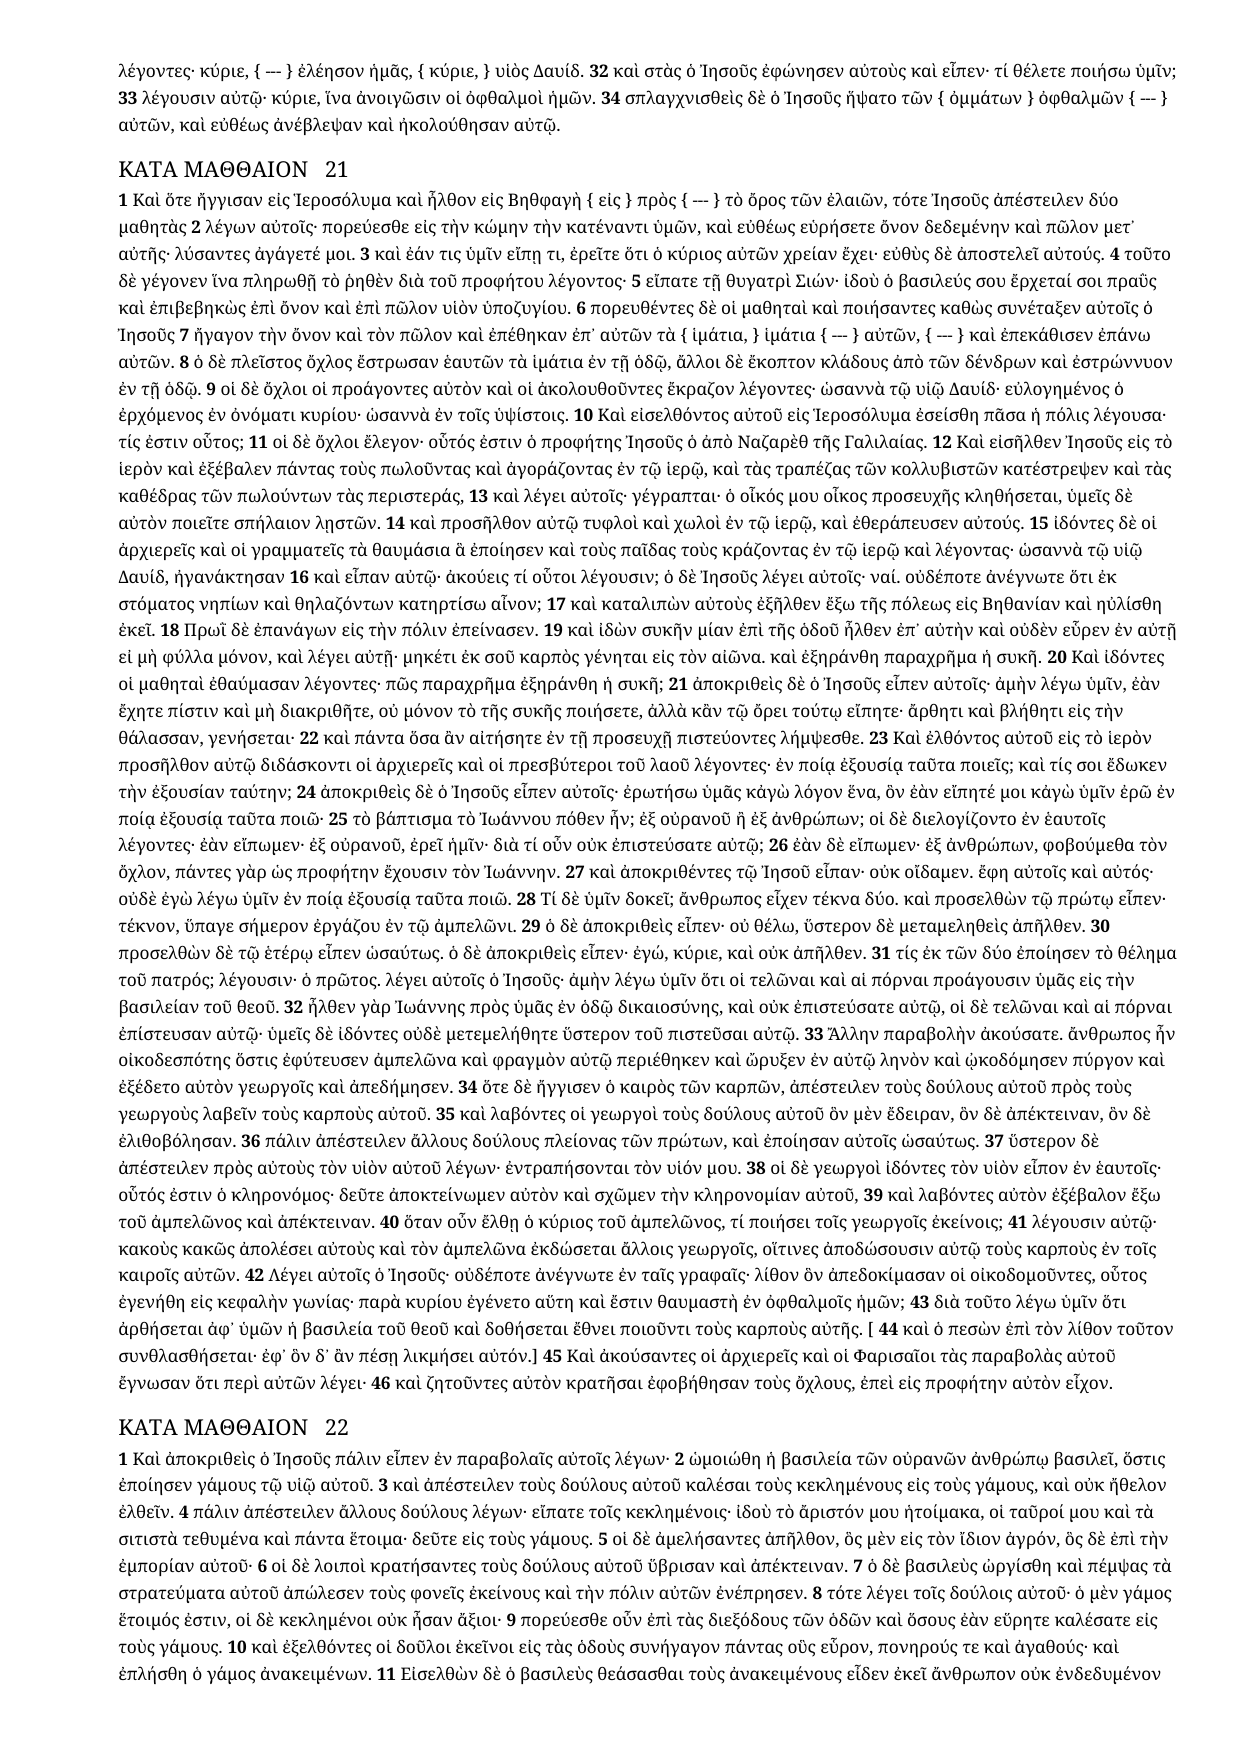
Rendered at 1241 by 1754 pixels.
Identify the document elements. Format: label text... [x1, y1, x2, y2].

text ΚΑΤΑ ΜΑΘΘΑΙΟΝ 21 [118, 154, 1181, 184]
text ΚΑΤΑ ΜΑΘΘΑΙΟΝ 22 [118, 1412, 1181, 1442]
text 1 Καὶ ὅτε ἤγγισαν εἰς Ἱεροσόλυμα καὶ ἦλθον εἰς Βηθφαγὴ { εἰς } πρὸς { --- } τὸ ὄρος τῶν ἐλαιῶν, τότε Ἰησοῦς ἀπέστειλεν δύο μαθητὰς 2 λέγων αὐτοῖς· πορεύεσθε εἰς τὴν κώμην τὴν κατέναντι ὑμῶν, καὶ εὐθέως εὑρήσετε ὄνον δεδεμένην καὶ πῶλον μετ᾽ αὐτῆς· λύσαντες ἀγάγετέ μοι. 3 καὶ ἐάν τις ὑμῖν εἴπῃ τι, ἐρεῖτε ὅτι ὁ κύριος αὐτῶν χρείαν ἔχει· εὐθὺς δὲ ἀποστελεῖ αὐτούς. 4 τοῦτο δὲ γέγονεν ἵνα πληρωθῇ τὸ ῥηθὲν διὰ τοῦ προφήτου λέγοντος· 5 εἴπατε τῇ θυγατρὶ Σιών· ἰδοὺ ὁ βασιλεύς σου ἔρχεταί σοι πραῢς καὶ ἐπιβεβηκὼς ἐπὶ ὄνον καὶ ἐπὶ πῶλον υἱὸν ὑποζυγίου. 6 πορευθέντες δὲ οἱ μαθηταὶ καὶ ποιήσαντες καθὼς συνέταξεν αὐτοῖς ὁ Ἰησοῦς 7 ἤγαγον τὴν ὄνον καὶ τὸν πῶλον καὶ ἐπέθηκαν ἐπ᾽ αὐτῶν τὰ { ἱμάτια, } ἱμάτια { --- } αὐτῶν, { --- } καὶ ἐπεκάθισεν ἐπάνω αὐτῶν. 8 ὁ δὲ πλεῖστος ὄχλος ἔστρωσαν ἑαυτῶν τὰ ἱμάτια ἐν τῇ ὁδῷ, ἄλλοι δὲ ἔκοπτον κλάδους ἀπὸ τῶν δένδρων καὶ ἐστρώννυον ἐν τῇ ὁδῷ. 9 οἱ δὲ ὄχλοι οἱ προάγοντες αὐτὸν καὶ οἱ ἀκολουθοῦντες ἔκραζον λέγοντες· ὡσαννὰ τῷ υἱῷ Δαυίδ· εὐλογημένος ὁ ἐρχόμενος ἐν ὀνόματι κυρίου· ὡσαννὰ ἐν τοῖς ὑψίστοις. 10 Καὶ εἰσελθόντος αὐτοῦ εἰς Ἱεροσόλυμα ἐσείσθη πᾶσα ἡ πόλις λέγουσα· τίς ἐστιν οὗτος; 11 οἱ δὲ ὄχλοι ἔλεγον· οὗτός ἐστιν ὁ προφήτης Ἰησοῦς ὁ ἀπὸ Ναζαρὲθ τῆς Γαλιλαίας. 12 Καὶ εἰσῆλθεν Ἰησοῦς εἰς τὸ ἱερὸν καὶ ἐξέβαλεν πάντας τοὺς πωλοῦντας καὶ ἀγοράζοντας ἐν τῷ ἱερῷ, καὶ τὰς τραπέζας τῶν κολλυβιστῶν κατέστρεψεν καὶ τὰς καθέδρας τῶν πωλούντων τὰς περιστεράς, 13 καὶ λέγει αὐτοῖς· γέγραπται· ὁ οἶκός μου οἶκος προσευχῆς κληθήσεται, ὑμεῖς δὲ αὐτὸν ποιεῖτε σπήλαιον λῃστῶν. 14 καὶ προσῆλθον αὐτῷ τυφλοὶ καὶ χωλοὶ ἐν τῷ ἱερῷ, καὶ ἐθεράπευσεν αὐτούς. 15 ἰδόντες δὲ οἱ ἀρχιερεῖς καὶ οἱ γραμματεῖς τὰ θαυμάσια ἃ ἐποίησεν καὶ τοὺς παῖδας τοὺς κράζοντας ἐν τῷ ἱερῷ καὶ λέγοντας· ὡσαννὰ τῷ υἱῷ Δαυίδ, ἠγανάκτησαν 16 καὶ εἶπαν αὐτῷ· ἀκούεις τί οὗτοι λέγουσιν; ὁ δὲ Ἰησοῦς λέγει αὐτοῖς· ναί. οὐδέποτε ἀνέγνωτε ὅτι ἐκ στόματος νηπίων καὶ θηλαζόντων κατηρτίσω αἶνον; 17 καὶ καταλιπὼν αὐτοὺς ἐξῆλθεν ἔξω τῆς πόλεως εἰς Βηθανίαν καὶ ηὐλίσθη ἐκεῖ. 18 Πρωῒ δὲ ἐπανάγων εἰς τὴν πόλιν ἐπείνασεν. 19 καὶ ἰδὼν συκῆν μίαν ἐπὶ τῆς ὁδοῦ ἦλθεν ἐπ᾽ αὐτὴν καὶ οὐδὲν εὗρεν ἐν αὐτῇ εἰ μὴ φύλλα μόνον, καὶ λέγει αὐτῇ· μηκέτι ἐκ σοῦ καρπὸς γένηται εἰς τὸν αἰῶνα. καὶ ἐξηράνθη παραχρῆμα ἡ συκῆ. 20 Καὶ ἰδόντες οἱ μαθηταὶ ἐθαύμασαν λέγοντες· πῶς παραχρῆμα ἐξηράνθη ἡ συκῆ; 21 ἀποκριθεὶς δὲ ὁ Ἰησοῦς εἶπεν αὐτοῖς· ἀμὴν λέγω ὑμῖν, ἐὰν ἔχητε πίστιν καὶ μὴ διακριθῆτε, οὐ μόνον τὸ τῆς συκῆς ποιήσετε, ἀλλὰ κἂν τῷ ὄρει τούτῳ εἴπητε· ἄρθητι καὶ βλήθητι εἰς τὴν θάλασσαν, γενήσεται· 22 καὶ πάντα ὅσα ἂν αἰτήσητε ἐν τῇ προσευχῇ πιστεύοντες λήμψεσθε. 23 Καὶ ἐλθόντος αὐτοῦ εἰς τὸ ἱερὸν προσῆλθον αὐτῷ διδάσκοντι οἱ ἀρχιερεῖς καὶ οἱ πρεσβύτεροι τοῦ λαοῦ λέγοντες· ἐν ποίᾳ ἐξουσίᾳ ταῦτα ποιεῖς; καὶ τίς σοι ἔδωκεν τὴν ἐξουσίαν ταύτην; 24 ἀποκριθεὶς δὲ ὁ Ἰησοῦς εἶπεν αὐτοῖς· ἐρωτήσω ὑμᾶς κἀγὼ λόγον ἕνα, ὃν ἐὰν εἴπητέ μοι κἀγὼ ὑμῖν ἐρῶ ἐν ποίᾳ ἐξουσίᾳ ταῦτα ποιῶ· 25 τὸ βάπτισμα τὸ Ἰωάννου πόθεν ἦν; ἐξ οὐρανοῦ ἢ ἐξ ἀνθρώπων; οἱ δὲ διελογίζοντο ἐν ἑαυτοῖς λέγοντες· ἐὰν εἴπωμεν· ἐξ οὐρανοῦ, ἐρεῖ ἡμῖν· διὰ τί οὖν οὐκ ἐπιστεύσατε αὐτῷ; 26 ἐὰν δὲ εἴπωμεν· ἐξ ἀνθρώπων, φοβούμεθα τὸν ὄχλον, πάντες γὰρ ὡς προφήτην ἔχουσιν τὸν Ἰωάννην. 27 καὶ ἀποκριθέντες τῷ Ἰησοῦ εἶπαν· οὐκ οἴδαμεν. ἔφη αὐτοῖς καὶ αὐτός· οὐδὲ ἐγὼ λέγω ὑμῖν ἐν ποίᾳ ἐξουσίᾳ ταῦτα ποιῶ. 28 Τί δὲ ὑμῖν δοκεῖ; ἄνθρωπος εἶχεν τέκνα δύο. καὶ προσελθὼν τῷ πρώτῳ εἶπεν· τέκνον, ὕπαγε σήμερον ἐργάζου ἐν τῷ ἀμπελῶνι. 29 ὁ δὲ ἀποκριθεὶς εἶπεν· οὐ θέλω, ὕστερον δὲ μεταμεληθεὶς ἀπῆλθεν. 30 προσελθὼν δὲ τῷ ἑτέρῳ εἶπεν ὡσαύτως. ὁ δὲ ἀποκριθεὶς εἶπεν· ἐγώ, κύριε, καὶ οὐκ ἀπῆλθεν. 31 τίς ἐκ τῶν δύο ἐποίησεν τὸ θέλημα τοῦ πατρός; λέγουσιν· ὁ πρῶτος. λέγει αὐτοῖς ὁ Ἰησοῦς· ἀμὴν λέγω ὑμῖν ὅτι οἱ τελῶναι καὶ αἱ πόρναι προάγουσιν ὑμᾶς εἰς τὴν βασιλείαν τοῦ θεοῦ. 32 ἦλθεν γὰρ Ἰωάννης πρὸς ὑμᾶς ἐν ὁδῷ δικαιοσύνης, καὶ οὐκ ἐπιστεύσατε αὐτῷ, οἱ δὲ τελῶναι καὶ αἱ πόρναι ἐπίστευσαν αὐτῷ· ὑμεῖς δὲ ἰδόντες οὐδὲ μετεμελήθητε ὕστερον τοῦ πιστεῦσαι αὐτῷ. 33 Ἄλλην παραβολὴν ἀκούσατε. ἄνθρωπος ἦν οἰκοδεσπότης ὅστις ἐφύτευσεν ἀμπελῶνα καὶ φραγμὸν αὐτῷ περιέθηκεν καὶ ὤρυξεν ἐν αὐτῷ ληνὸν καὶ ᾠκοδόμησεν πύργον καὶ ἐξέδετο αὐτὸν γεωργοῖς καὶ ἀπεδήμησεν. 34 ὅτε δὲ ἤγγισεν ὁ καιρὸς τῶν καρπῶν, ἀπέστειλεν τοὺς δούλους αὐτοῦ πρὸς τοὺς γεωργοὺς λαβεῖν τοὺς καρποὺς αὐτοῦ. 35 καὶ λαβόντες οἱ γεωργοὶ τοὺς δούλους αὐτοῦ ὃν μὲν ἔδειραν, ὃν δὲ ἀπέκτειναν, ὃν δὲ ἐλιθοβόλησαν. 36 πάλιν ἀπέστειλεν ἄλλους δούλους πλείονας τῶν πρώτων, καὶ ἐποίησαν αὐτοῖς ὡσαύτως. 37 ὕστερον δὲ ἀπέστειλεν πρὸς αὐτοὺς τὸν υἱὸν αὐτοῦ λέγων· ἐντραπήσονται τὸν υἱόν μου. 38 οἱ δὲ γεωργοὶ ἰδόντες τὸν υἱὸν εἶπον ἐν ἑαυτοῖς· οὗτός ἐστιν ὁ κληρονόμος· δεῦτε ἀποκτείνωμεν αὐτὸν καὶ σχῶμεν τὴν κληρονομίαν αὐτοῦ, 39 καὶ λαβόντες αὐτὸν ἐξέβαλον ἔξω τοῦ ἀμπελῶνος καὶ ἀπέκτειναν. 40 ὅταν οὖν ἔλθῃ ὁ κύριος τοῦ ἀμπελῶνος, τί ποιήσει τοῖς γεωργοῖς ἐκείνοις; 41 λέγουσιν αὐτῷ· κακοὺς κακῶς ἀπολέσει αὐτοὺς καὶ τὸν ἀμπελῶνα ἐκδώσεται ἄλλοις γεωργοῖς, οἵτινες ἀποδώσουσιν αὐτῷ τοὺς καρποὺς ἐν τοῖς καιροῖς αὐτῶν. 42 Λέγει αὐτοῖς ὁ Ἰησοῦς· οὐδέποτε ἀνέγνωτε ἐν ταῖς γραφαῖς· λίθον ὃν ἀπεδοκίμασαν οἱ οἰκοδομοῦντες, οὗτος ἐγενήθη εἰς κεφαλὴν γωνίας· παρὰ κυρίου ἐγένετο αὕτη καὶ ἔστιν θαυμαστὴ ἐν ὀφθαλμοῖς ἡμῶν; 43 διὰ τοῦτο λέγω ὑμῖν ὅτι ἀρθήσεται ἀφ᾽ ὑμῶν ἡ βασιλεία τοῦ θεοῦ καὶ δοθήσεται ἔθνει ποιοῦντι τοὺς καρποὺς αὐτῆς. [ 44 καὶ ὁ πεσὼν ἐπὶ τὸν λίθον τοῦτον συνθλασθήσεται· ἐφ᾽ ὃν δ᾽ ἂν πέσῃ λικμήσει αὐτόν.] 45 Καὶ ἀκούσαντες οἱ ἀρχιερεῖς καὶ οἱ Φαρισαῖοι τὰς παραβολὰς αὐτοῦ ἔγνωσαν ὅτι περὶ αὐτῶν λέγει· 46 καὶ ζητοῦντες αὐτὸν κρατῆσαι ἐφοβήθησαν τοὺς ὄχλους, ἐπεὶ εἰς προφήτην αὐτὸν εἶχον. [118, 188, 1181, 1394]
text 1 Καὶ ἀποκριθεὶς ὁ Ἰησοῦς πάλιν εἶπεν ἐν παραβολαῖς αὐτοῖς λέγων· 2 ὡμοιώθη ἡ βασιλεία τῶν οὐρανῶν ἀνθρώπῳ βασιλεῖ, ὅστις ἐποίησεν γάμους τῷ υἱῷ αὐτοῦ. 3 καὶ ἀπέστειλεν τοὺς δούλους αὐτοῦ καλέσαι τοὺς κεκλημένους εἰς τοὺς γάμους, καὶ οὐκ ἤθελον ἐλθεῖν. 4 πάλιν ἀπέστειλεν ἄλλους δούλους λέγων· εἴπατε τοῖς κεκλημένοις· ἰδοὺ τὸ ἄριστόν μου ἡτοίμακα, οἱ ταῦροί μου καὶ τὰ σιτιστὰ τεθυμένα καὶ πάντα ἕτοιμα· δεῦτε εἰς τοὺς γάμους. 5 οἱ δὲ ἀμελήσαντες ἀπῆλθον, ὃς μὲν εἰς τὸν ἴδιον ἀγρόν, ὃς δὲ ἐπὶ τὴν ἐμπορίαν αὐτοῦ· 6 οἱ δὲ λοιποὶ κρατήσαντες τοὺς δούλους αὐτοῦ ὕβρισαν καὶ ἀπέκτειναν. 7 ὁ δὲ βασιλεὺς ὠργίσθη καὶ πέμψας τὰ στρατεύματα αὐτοῦ ἀπώλεσεν τοὺς φονεῖς ἐκείνους καὶ τὴν πόλιν αὐτῶν ἐνέπρησεν. 8 τότε λέγει τοῖς δούλοις αὐτοῦ· ὁ μὲν γάμος ἕτοιμός ἐστιν, οἱ δὲ κεκλημένοι οὐκ ἦσαν ἄξιοι· 9 πορεύεσθε οὖν ἐπὶ τὰς διεξόδους τῶν ὁδῶν καὶ ὅσους ἐὰν εὕρητε καλέσατε εἰς τοὺς γάμους. 10 καὶ ἐξελθόντες οἱ δοῦλοι ἐκεῖνοι εἰς τὰς ὁδοὺς συνήγαγον πάντας οὓς εὗρον, πονηρούς τε καὶ ἀγαθούς· καὶ ἐπλήσθη ὁ γάμος ἀνακειμένων. 11 Εἰσελθὼν δὲ ὁ βασιλεὺς θεάσασθαι τοὺς ἀνακειμένους εἶδεν ἐκεῖ ἄνθρωπον οὐκ ἐνδεδυμένον [118, 1447, 1181, 1685]
text λέγοντες· κύριε, { --- } ἐλέησον ἡμᾶς, { κύριε, } υἱὸς Δαυίδ. 32 καὶ στὰς ὁ Ἰησοῦς ἐφώνησεν αὐτοὺς καὶ εἶπεν· τί θέλετε ποιήσω ὑμῖν; 33 λέγουσιν αὐτῷ· κύριε, ἵνα ἀνοιγῶσιν οἱ ὀφθαλμοὶ ἡμῶν. 34 σπλαγχνισθεὶς δὲ ὁ Ἰησοῦς ἥψατο τῶν { ὀμμάτων } ὀφθαλμῶν { --- } αὐτῶν, καὶ εὐθέως ἀνέβλεψαν καὶ ἠκολούθησαν αὐτῷ. [118, 59, 1181, 136]
